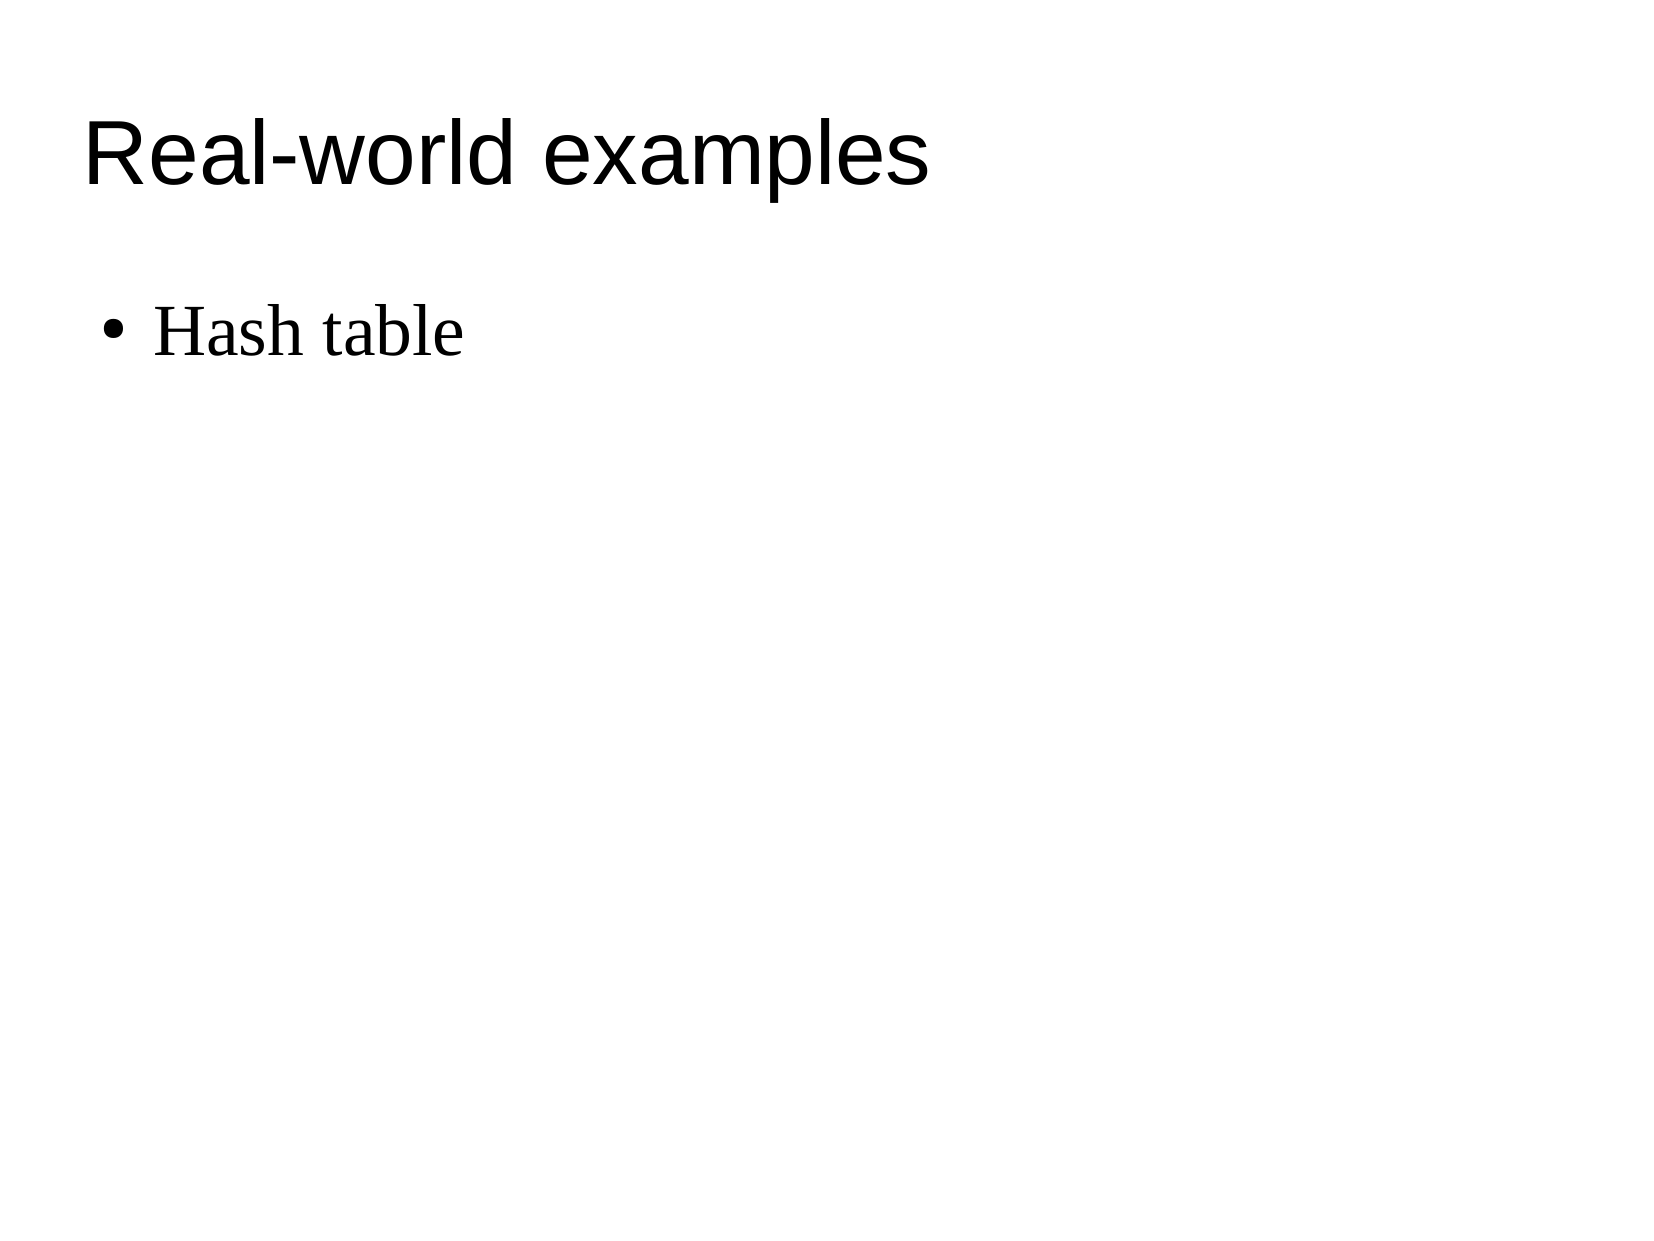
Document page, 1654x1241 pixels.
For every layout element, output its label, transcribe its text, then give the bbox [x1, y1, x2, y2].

title Real-world examples [82, 49, 1571, 257]
list Hash table [82, 290, 1571, 1010]
